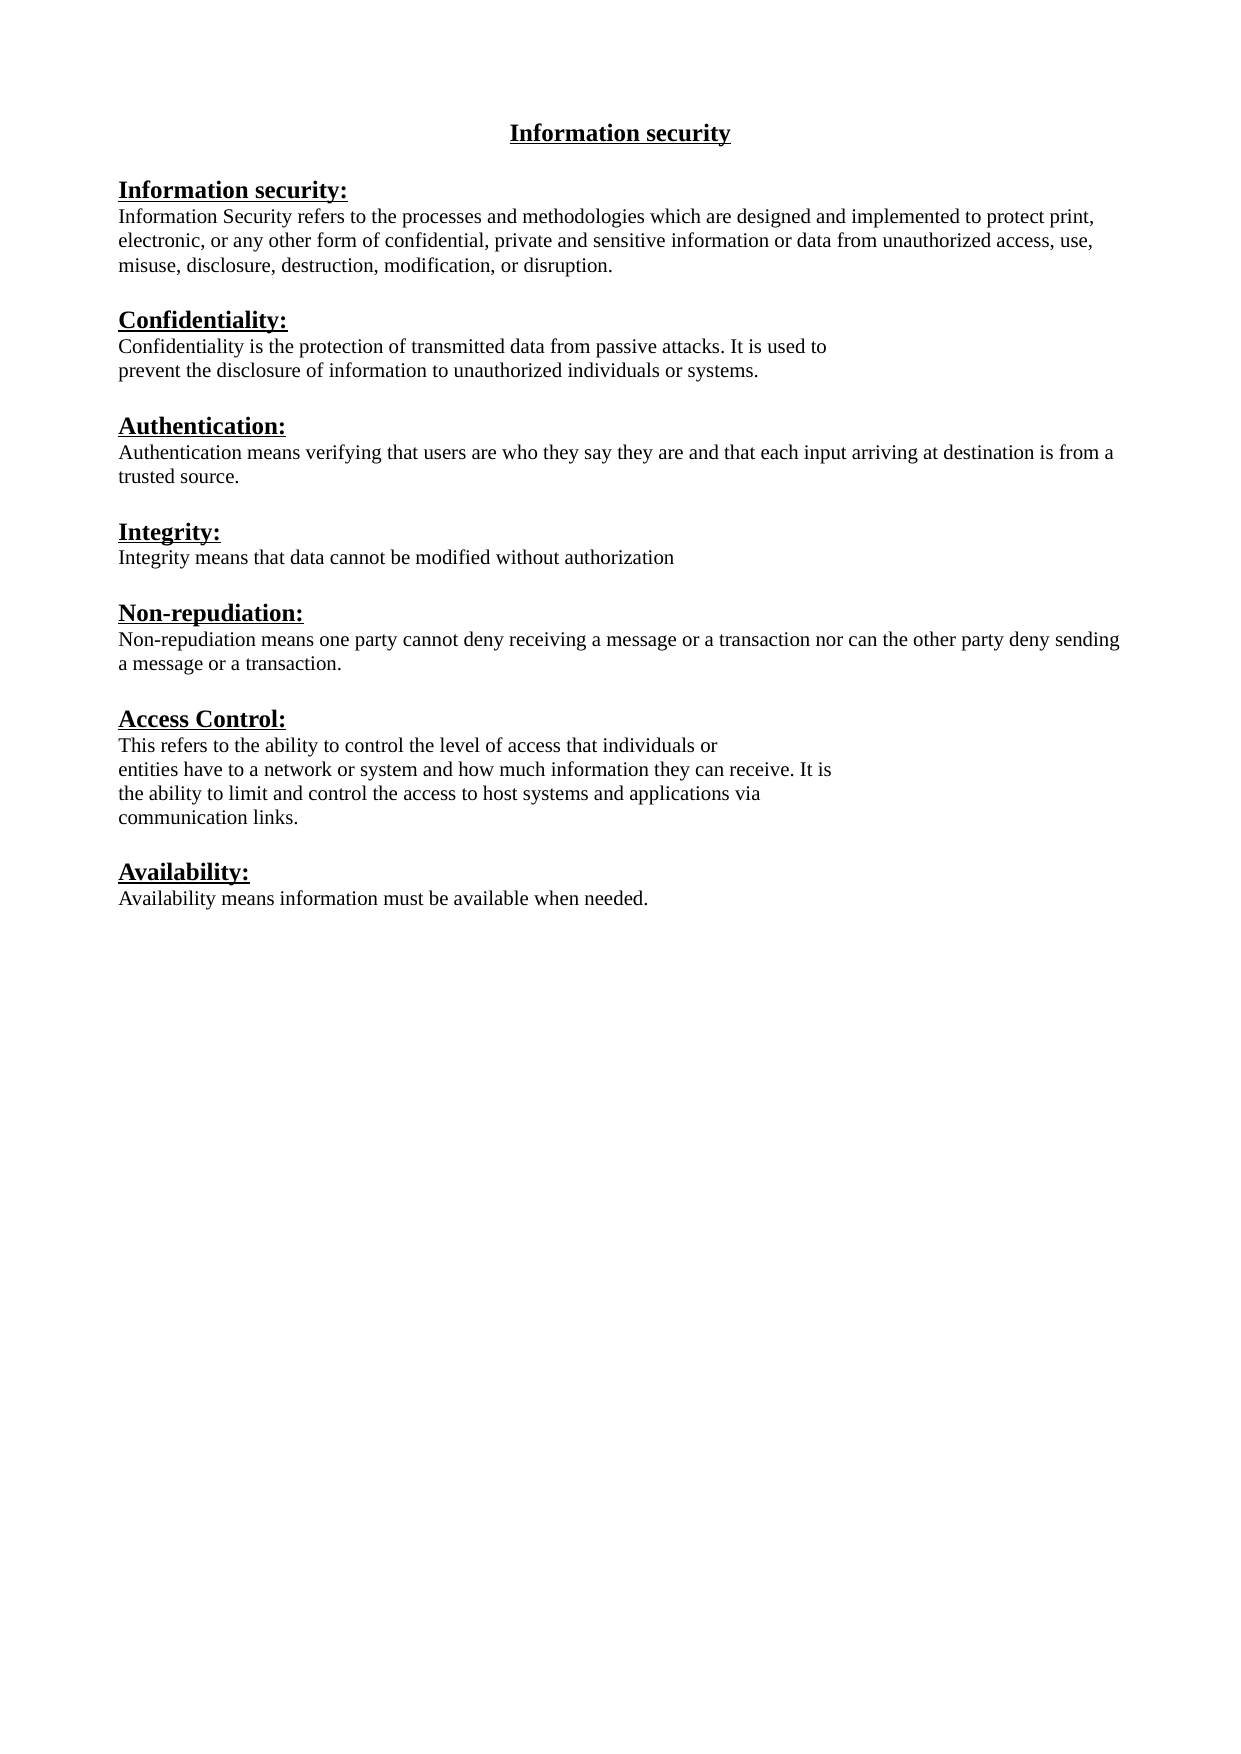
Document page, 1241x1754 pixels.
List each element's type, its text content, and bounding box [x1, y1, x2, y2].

text Non-repudiation means one party cannot deny receiving a message or a transaction nor can the other party deny sending a message or a transaction. [118, 627, 1122, 675]
text Access Control: [118, 704, 1122, 732]
text Information security: [118, 176, 1122, 204]
text entities have to a network or system and how much information they can receive. It is [118, 757, 1122, 781]
text This refers to the ability to control the level of access that individuals or [118, 732, 1122, 757]
text Information Security refers to the processes and methodologies which are designed and implemented to protect print, electronic, or any other form of confidential, private and sensitive information or data from unauthorized access, use, misuse, disclosure, destruction, modification, or disruption. [118, 204, 1122, 277]
text Non-repudiation: [118, 598, 1122, 627]
text Availability means information must be available when needed. [118, 886, 1122, 910]
text the ability to limit and control the access to host systems and applications via [118, 781, 1122, 805]
text Confidentiality: [118, 305, 1122, 334]
text Authentication: [118, 411, 1122, 440]
text Availability: [118, 857, 1122, 886]
text Authentication means verifying that users are who they say they are and that each input arriving at destination is from a trusted source. [118, 440, 1122, 488]
text communication links. [118, 805, 1122, 829]
text prevent the disclosure of information to unauthorized individuals or systems. [118, 358, 1122, 382]
text Integrity means that data cannot be modified without authorization [118, 545, 1122, 569]
text Information security [118, 118, 1122, 147]
text Integrity: [118, 517, 1122, 545]
text Confidentiality is the protection of transmitted data from passive attacks. It is used to [118, 334, 1122, 358]
